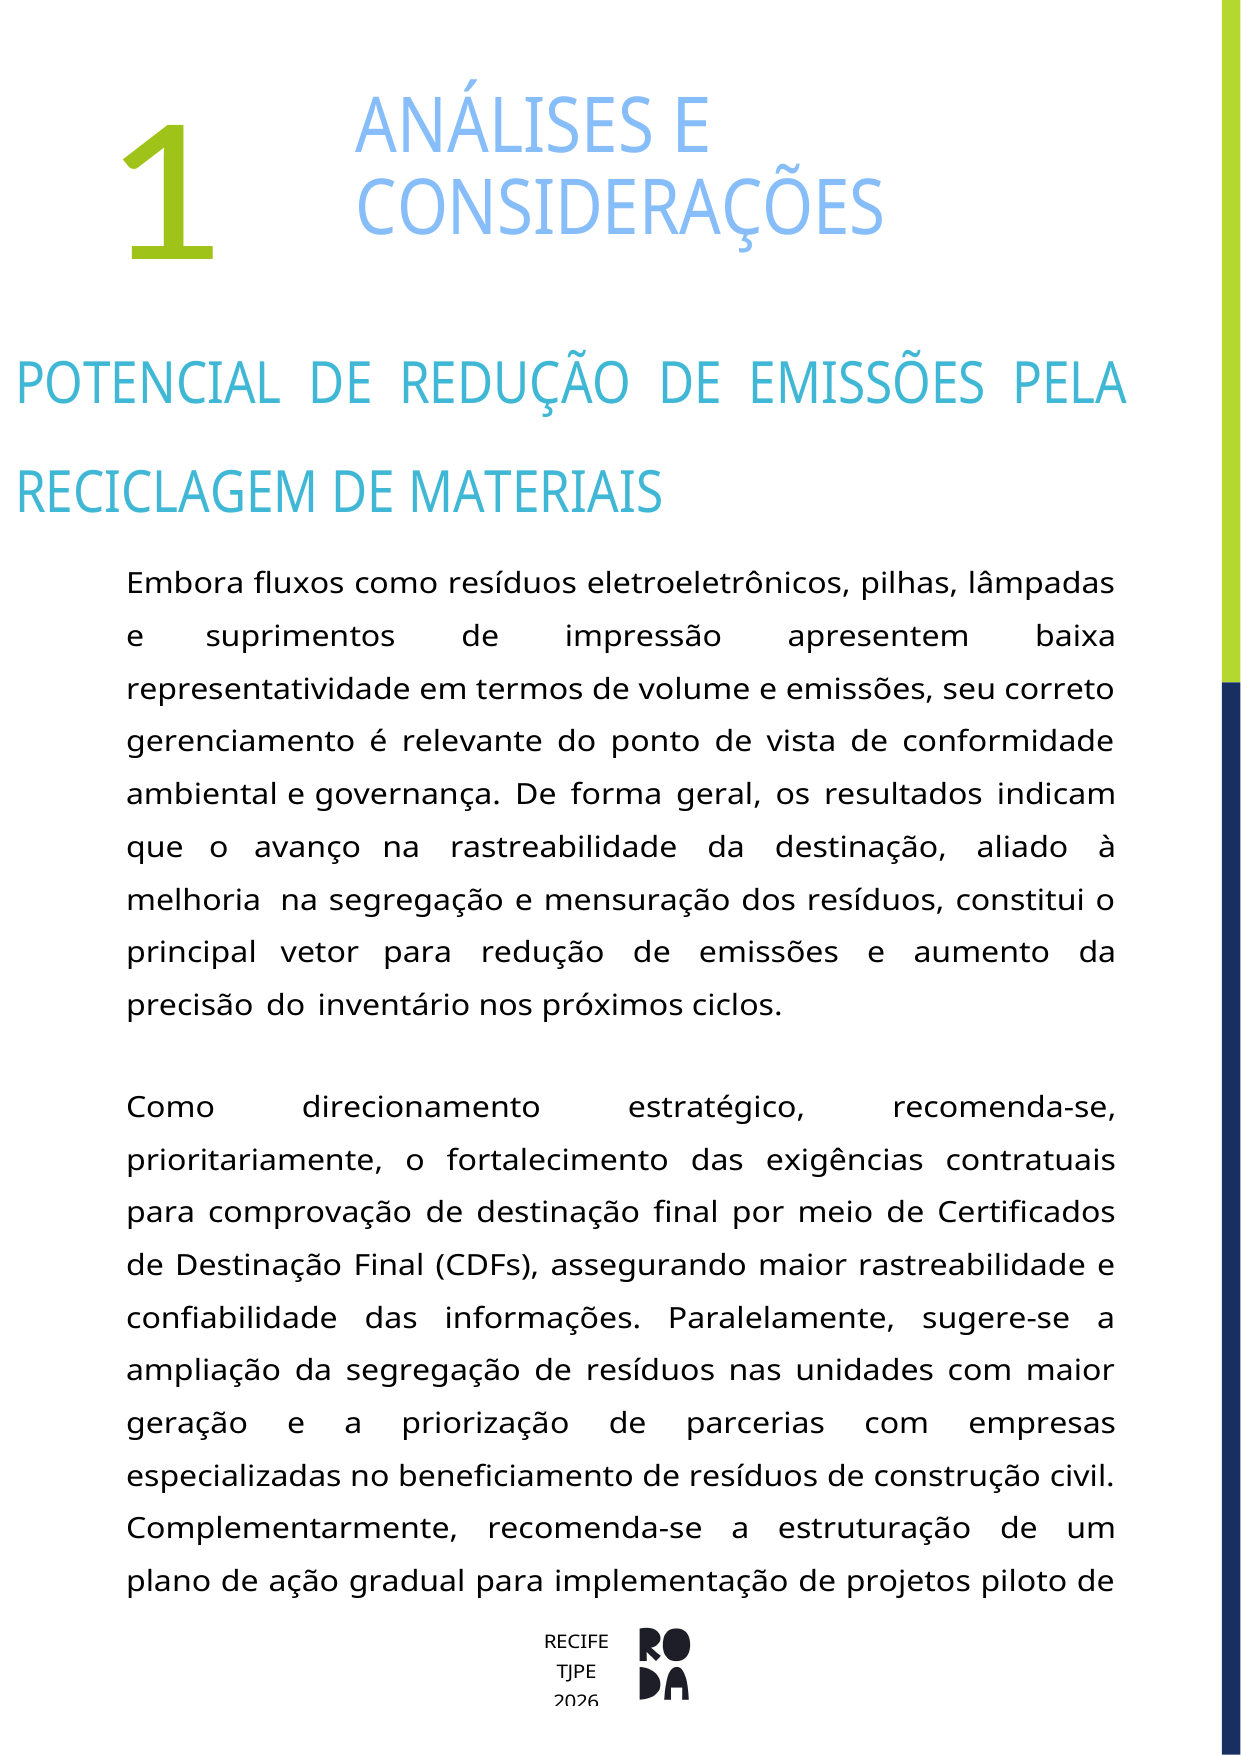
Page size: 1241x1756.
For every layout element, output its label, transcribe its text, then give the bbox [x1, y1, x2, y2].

text Embora fluxos como resíduos eletroeletrônicos, pilhas, lâmpadas e suprimentos de impressão apresentem baixa representatividade em termos de volume e emissões, seu correto gerenciamento é relevante do ponto de vista de conformidade ambiental e governança. De forma geral, os resultados indicam que o avanço na rastreabilidade da destinação, aliado à melhoria na segregação e mensuração dos resíduos, constitui o principal vetor para redução de emissões e aumento da precisão do inventário nos próximos ciclos. [126, 563, 1116, 1024]
text Como direcionamento estratégico, recomenda-se, prioritariamente, o fortalecimento das exigências contratuais para comprovação de destinação final por meio de Certificados de Destinação Final (CDFs), assegurando maior rastreabilidade e confiabilidade das informações. Paralelamente, sugere-se a ampliação da segregação de resíduos nas unidades com maior geração e a priorização de parcerias com empresas especializadas no beneficiamento de resíduos de construção civil. Complementarmente, recomenda-se a estruturação de um plano de ação gradual para implementação de projetos piloto de [126, 1086, 1116, 1600]
subtitle POTENCIAL DE REDUÇÃO DE EMISSÕES PELA RECICLAGEM DE MATERIAIS [15, 341, 1128, 529]
